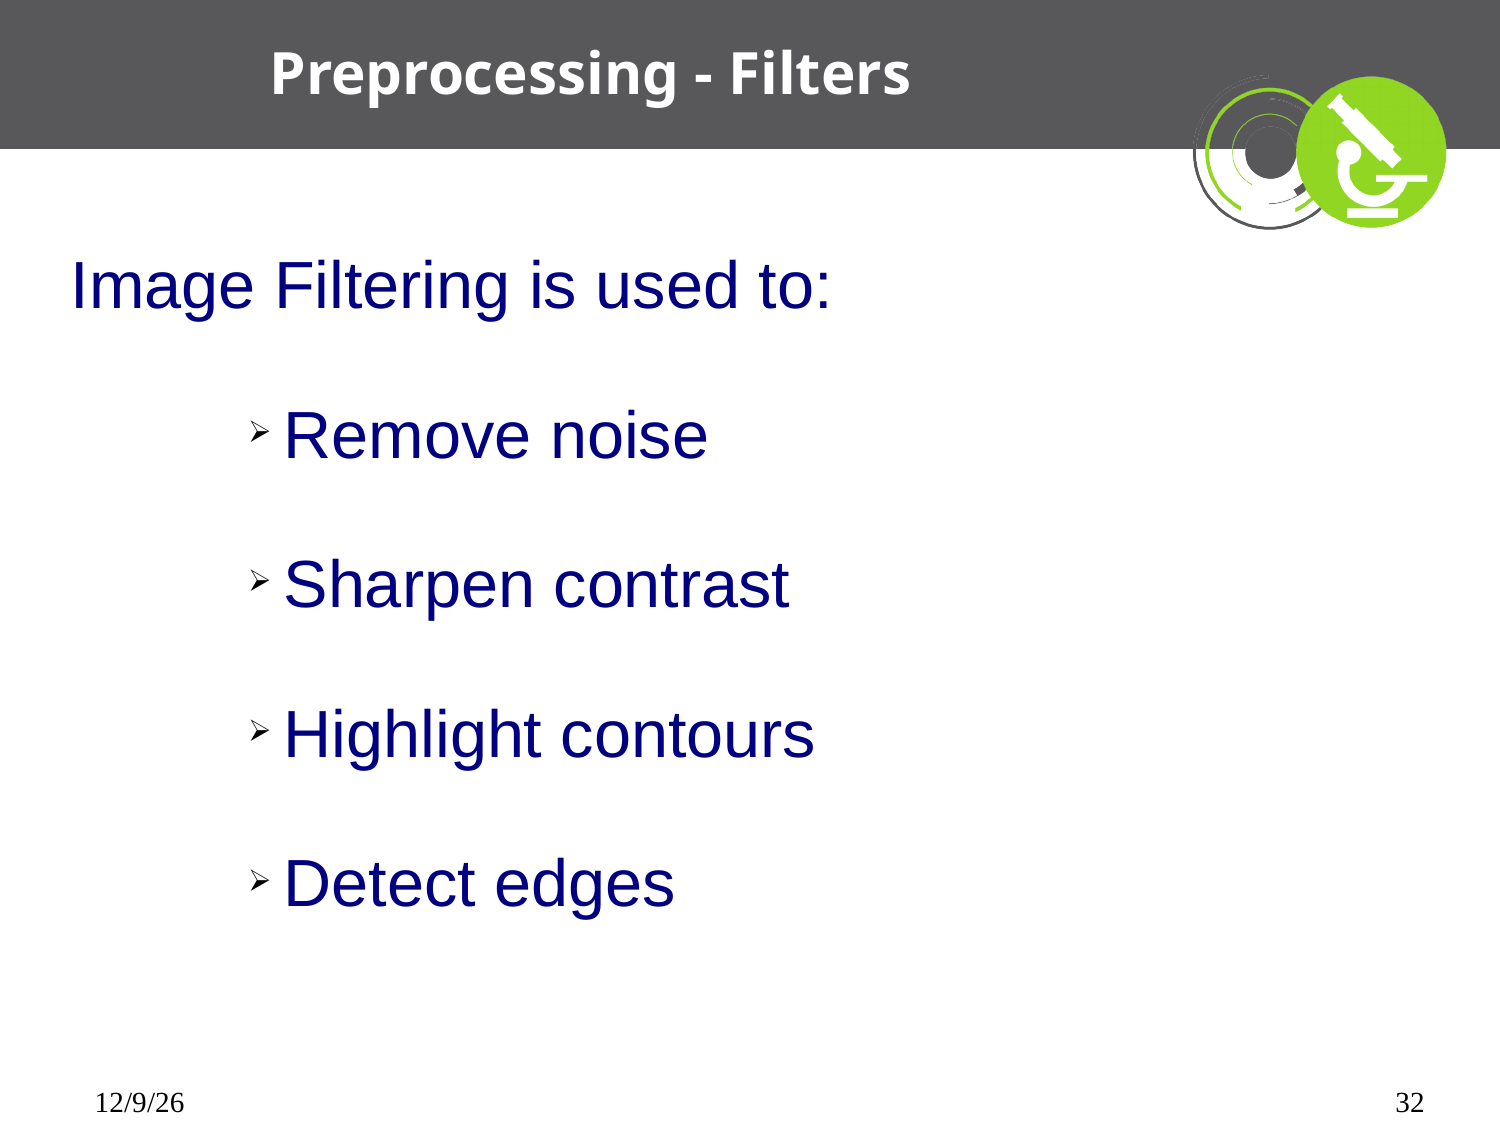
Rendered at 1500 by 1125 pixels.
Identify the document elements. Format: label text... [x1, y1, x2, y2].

subtitle Image Filtering is used to: Remove noise Sharpen contrast Highlight contours Detect edges [70, 248, 1421, 922]
title Preprocessing - Filters [0, 1, 1182, 142]
picture [1188, 69, 1453, 236]
